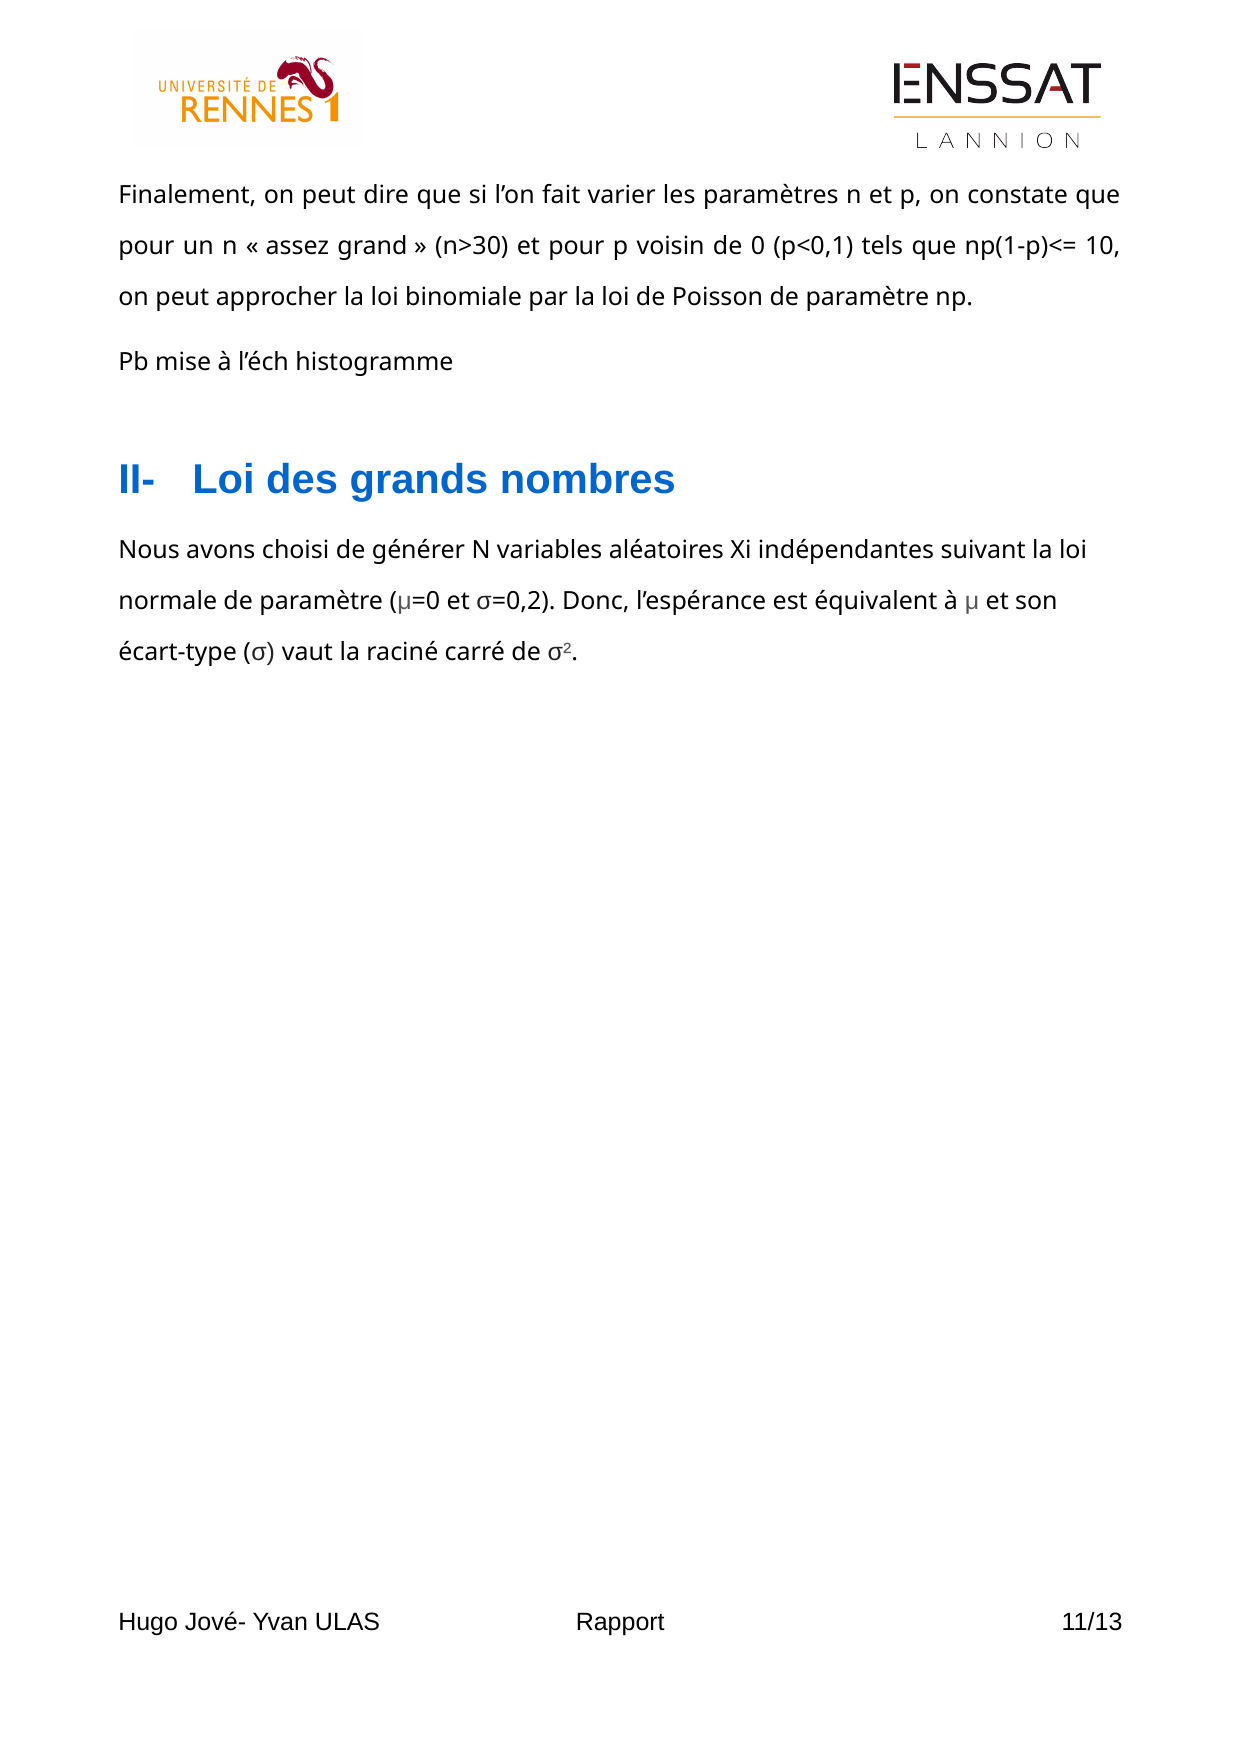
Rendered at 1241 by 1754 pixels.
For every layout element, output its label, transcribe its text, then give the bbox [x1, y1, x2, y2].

subtitle Loi des grands nombres [118, 454, 1122, 502]
picture [133, 29, 363, 148]
text Pb mise à l’éch histogramme [118, 344, 1122, 378]
text Nous avons choisi de générer N variables aléatoires Xi indépendantes suivant la loi normale de paramètre (μ=0 et σ=0,2). Donc, l’espérance est équivalent à μ et son écart-type (σ) vaut la raciné carré de σ². [118, 531, 1122, 667]
text Finalement, on peut dire que si l’on fait varier les paramètres n et p, on constate que pour un n « assez grand » (n>30) et pour p voisin de 0 (p<0,1) tels que np(1-p)<= 10, on peut approcher la loi binomiale par la loi de Poisson de paramètre np. [118, 176, 1122, 312]
picture [894, 63, 1101, 148]
